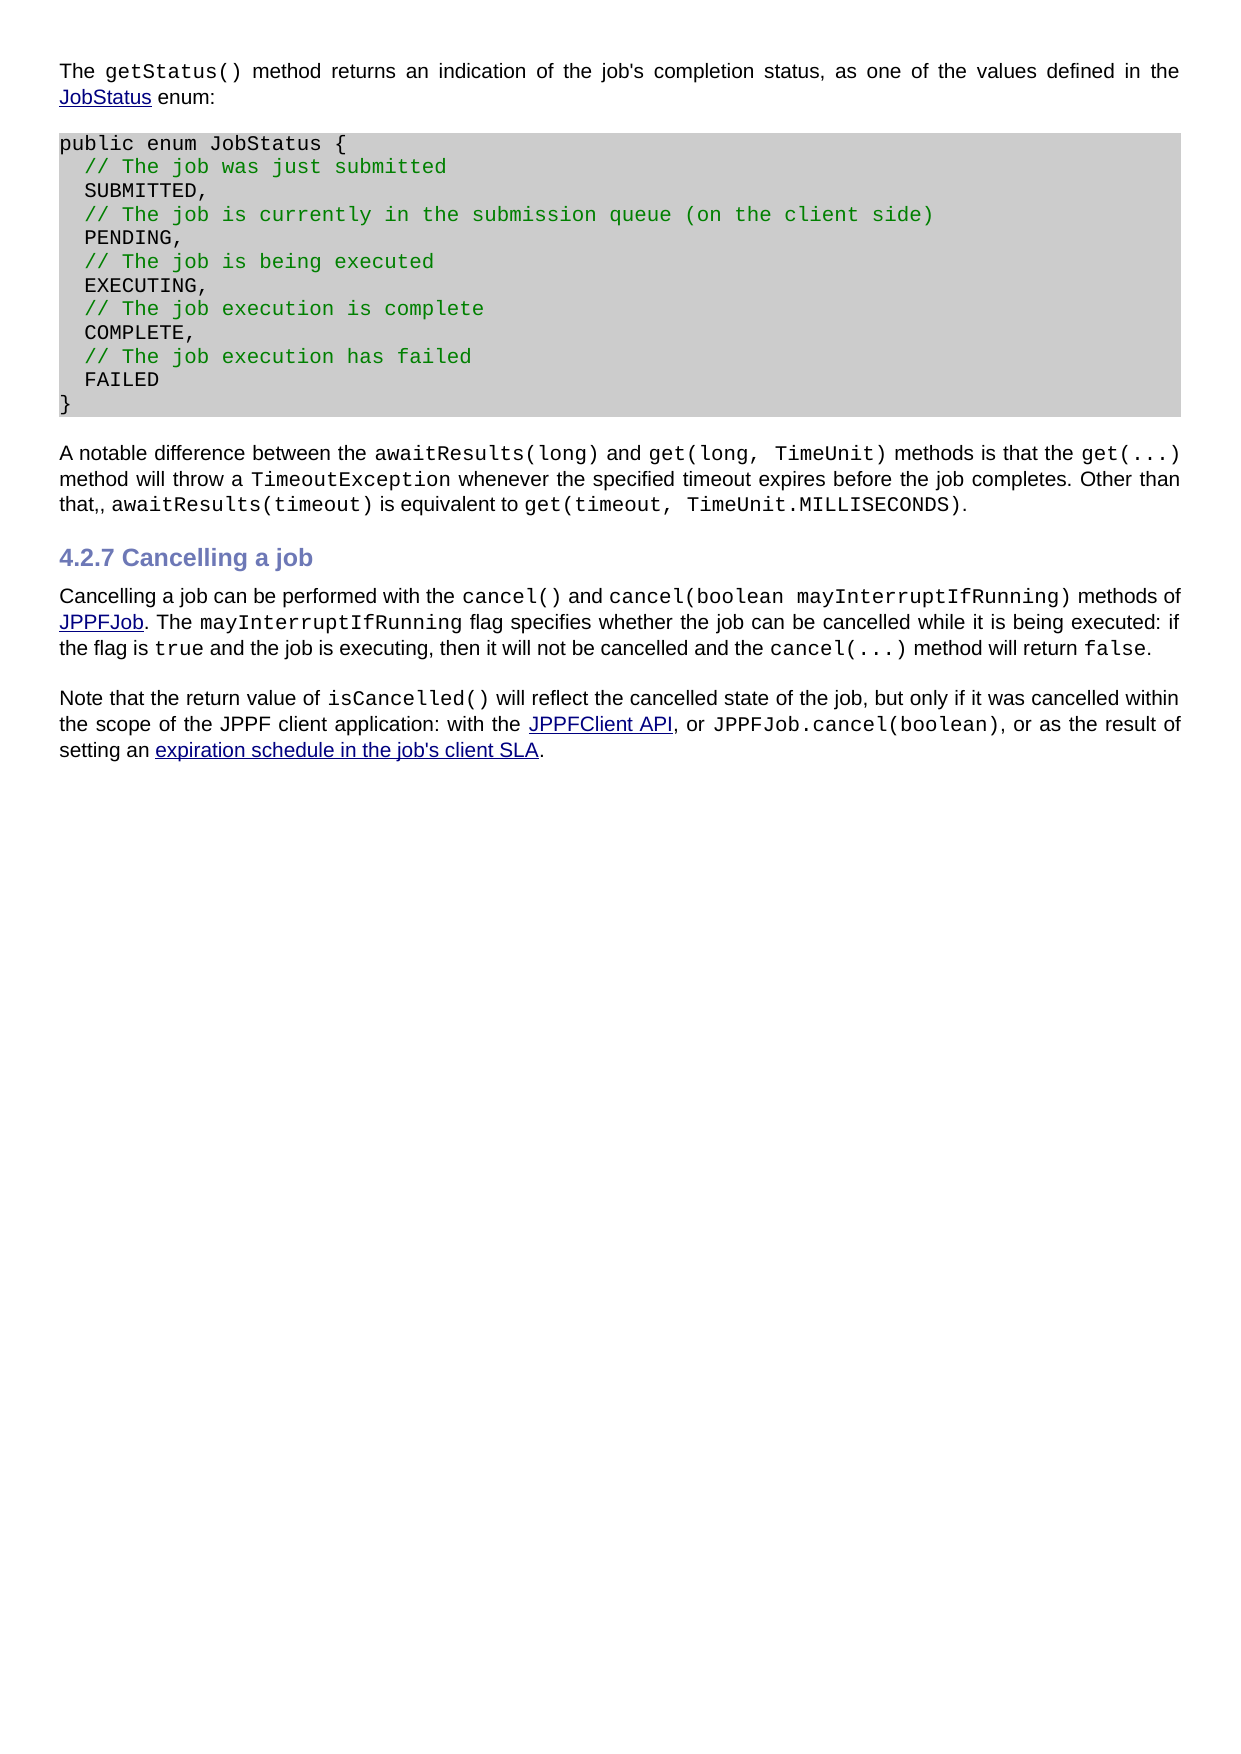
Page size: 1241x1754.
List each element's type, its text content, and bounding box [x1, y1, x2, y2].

text COMPLETE, [59, 322, 1181, 346]
text // The job execution is complete [59, 298, 1181, 322]
text The getStatus() method returns an indication of the job's completion status, as one of the values defined in the JobStatus enum: [59, 59, 1181, 109]
text EXECUTING, [59, 275, 1181, 298]
text // The job is currently in the submission queue (on the client side) [59, 204, 1181, 227]
text } [59, 393, 1181, 417]
text Cancelling a job can be performed with the cancel() and cancel(boolean mayInterruptIfRunning) methods of JPPFJob. The mayInterruptIfRunning flag specifies whether the job can be cancelled while it is being executed: if the flag is true and the job is executing, then it will not be cancelled and the cancel(...) method will return false. [59, 584, 1181, 662]
text Note that the return value of isCancelled() will reflect the cancelled state of the job, but only if it was cancelled within the scope of the JPPF client application: with the JPPFClient API, or JPPFJob.cancel(boolean), or as the result of setting an expiration schedule in the job's client SLA. [59, 686, 1181, 761]
text A notable difference between the awaitResults(long) and get(long, TimeUnit) methods is that the get(...) method will throw a TimeoutException whenever the specified timeout expires before the job completes. Other than that,, awaitResults(timeout) is equivalent to get(timeout, TimeUnit.MILLISECONDS). [59, 441, 1181, 518]
text PENDING, [59, 227, 1181, 251]
subtitle Cancelling a job [59, 543, 1181, 572]
text // The job is being executed [59, 251, 1181, 275]
text // The job execution has failed [59, 346, 1181, 369]
text SUBMITTED, [59, 180, 1181, 204]
text public enum JobStatus { [59, 133, 1181, 156]
text // The job was just submitted [59, 156, 1181, 180]
text FAILED [59, 369, 1181, 393]
